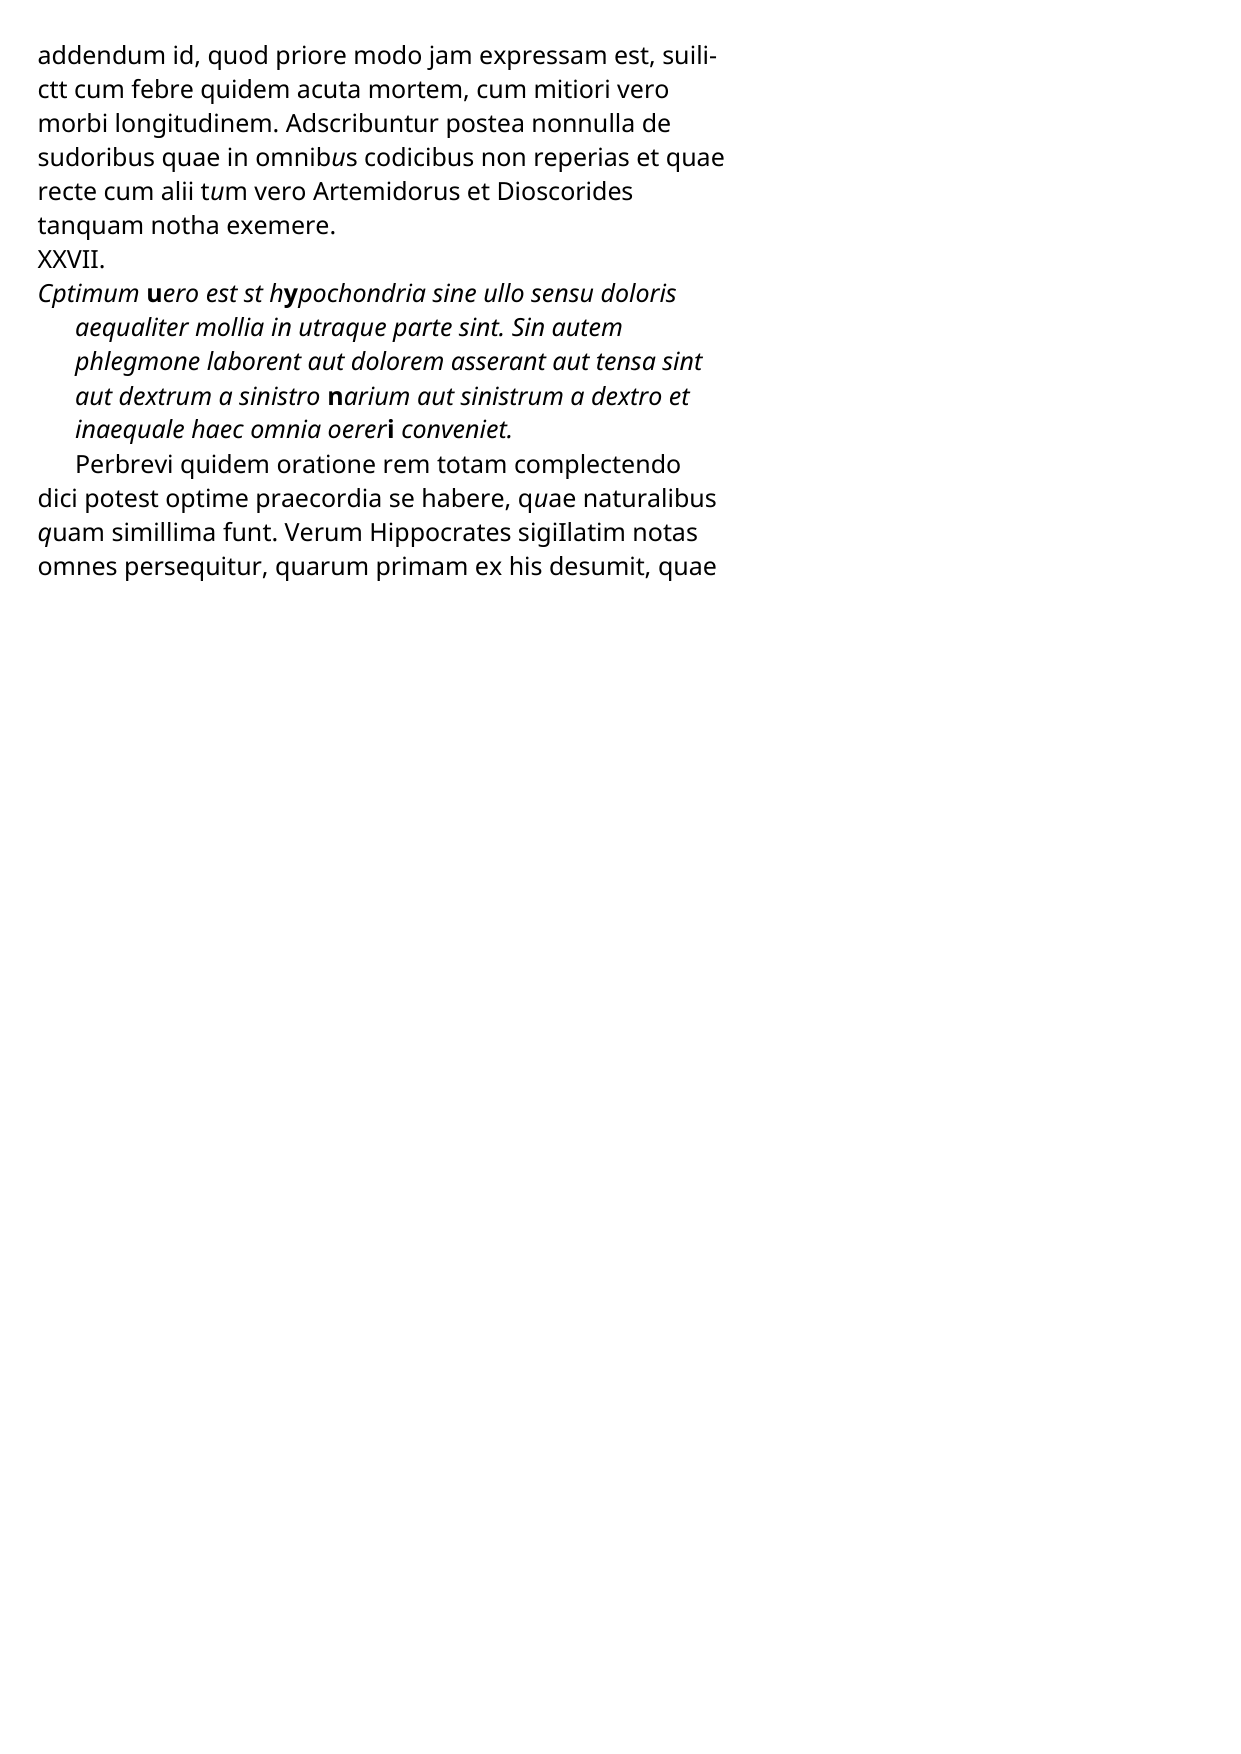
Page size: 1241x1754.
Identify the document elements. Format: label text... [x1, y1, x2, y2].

text Cptimum uero est st hypochondria sine ullo sensu doloris aequaliter mollia in utraque parte sint. Sin autem phlegmone laborent aut dolorem asserant aut tensa sint aut dextrum a sinistro narium aut sinistrum a dextro et inaequale haec omnia oereri conveniet. [37, 276, 1203, 446]
text XXVII. [37, 242, 1203, 276]
text Perbrevi quidem oratione rem totam complectendo dici potest optime praecordia se habere, quae naturalibus quam simillima funt. Verum Hippocrates sigiIlatim notas omnes persequitur, quarum primam ex his desumit, quae [37, 446, 1203, 582]
text addendum id, quod priore modo jam expressam est, suili- ctt cum febre quidem acuta mortem, cum mitiori vero morbi longitudinem. Adscribuntur postea nonnulla de sudoribus quae in omnibus codicibus non reperias et quae recte cum alii tum vero Artemidorus et Dioscorides tanquam notha exemere. [37, 37, 1203, 242]
